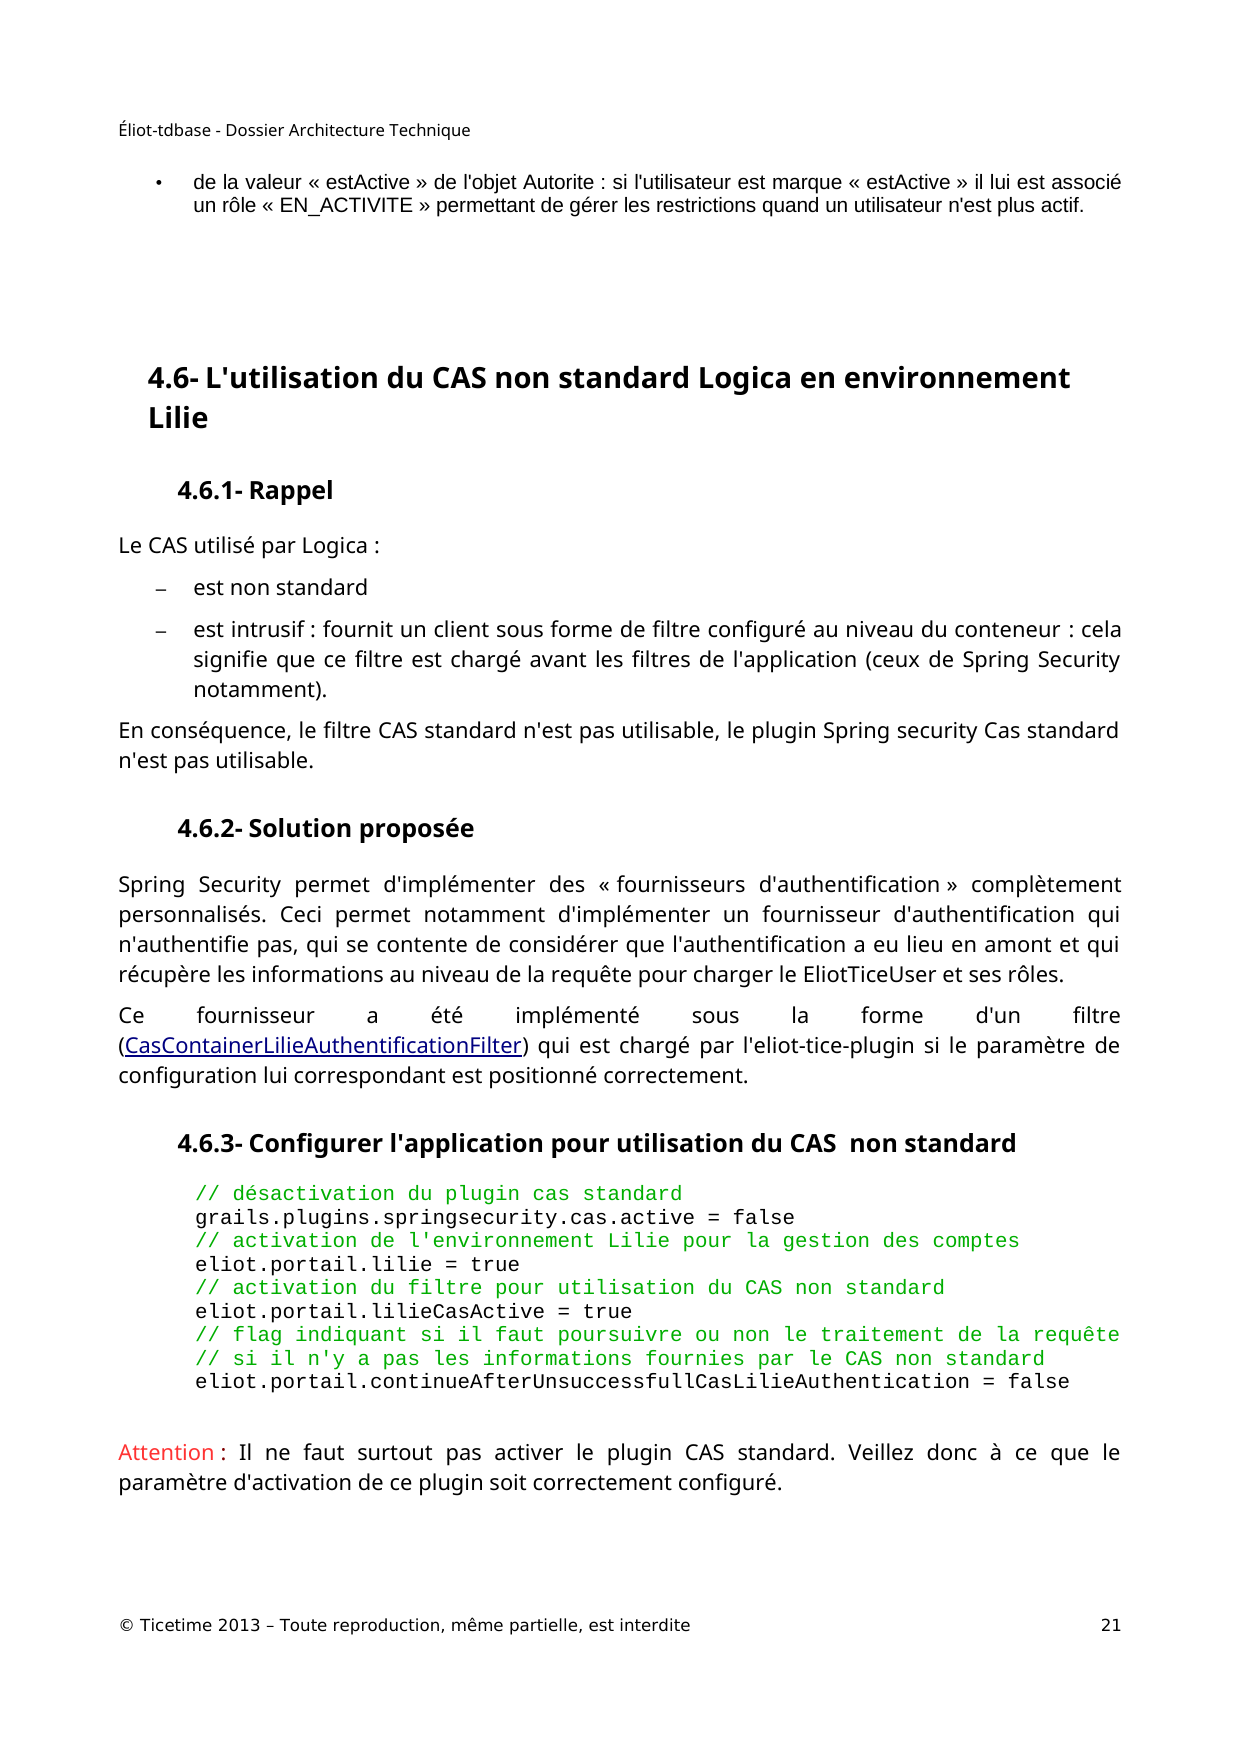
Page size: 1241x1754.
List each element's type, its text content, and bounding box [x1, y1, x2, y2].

text Le CAS utilisé par Logica : [118, 530, 1122, 560]
subtitle Solution proposée [118, 811, 1122, 845]
subtitle Configurer l'application pour utilisation du CAS non standard [118, 1126, 1122, 1159]
text grails.plugins.springsecurity.cas.active = false [195, 1207, 1122, 1230]
text // activation du filtre pour utilisation du CAS non standard [195, 1277, 1122, 1301]
list de la valeur « estActive » de l'objet Autorite : si l'utilisateur est marque « estActive » il lui est associé un rôle « EN_ACTIVITE » permettant de gérer les restrictions quand un utilisateur n'est plus actif. [156, 171, 1122, 217]
subtitle Rappel [118, 472, 1122, 506]
text En conséquence, le filtre CAS standard n'est pas utilisable, le plugin Spring security Cas standard n'est pas utilisable. [118, 715, 1122, 775]
text eliot.portail.lilie = true [195, 1254, 1122, 1277]
text // désactivation du plugin cas standard [195, 1183, 1122, 1207]
text // activation de l'environnement Lilie pour la gestion des comptes [195, 1230, 1122, 1254]
subtitle L'utilisation du CAS non standard Logica en environnement Lilie [118, 357, 1122, 437]
text Ce fournisseur a été implémenté sous la forme d'un filtre (CasContainerLilieAuthentificationFilter) qui est chargé par l'eliot-tice-plugin si le paramètre de configuration lui correspondant est positionné correctement. [118, 1000, 1122, 1090]
text eliot.portail.lilieCasActive = true [195, 1301, 1122, 1324]
text Attention : Il ne faut surtout pas activer le plugin CAS standard. Veillez donc à ce que le paramètre d'activation de ce plugin soit correctement configuré. [118, 1437, 1122, 1497]
text eliot.portail.continueAfterUnsuccessfullCasLilieAuthentication = false [195, 1372, 1122, 1395]
text // flag indiquant si il faut poursuivre ou non le traitement de la requête [195, 1324, 1122, 1348]
list est intrusif : fournit un client sous forme de filtre configuré au niveau du conteneur : cela signifie que ce filtre est chargé avant les filtres de l'application (ceux de Spring Security notamment). [156, 614, 1122, 704]
text // si il n'y a pas les informations fournies par le CAS non standard [195, 1348, 1122, 1372]
text Spring Security permet d'implémenter des « fournisseurs d'authentification » complètement personnalisés. Ceci permet notamment d'implémenter un fournisseur d'authentification qui n'authentifie pas, qui se contente de considérer que l'authentification a eu lieu en amont et qui récupère les informations au niveau de la requête pour charger le EliotTiceUser et ses rôles. [118, 868, 1122, 988]
list est non standard [156, 572, 1122, 602]
